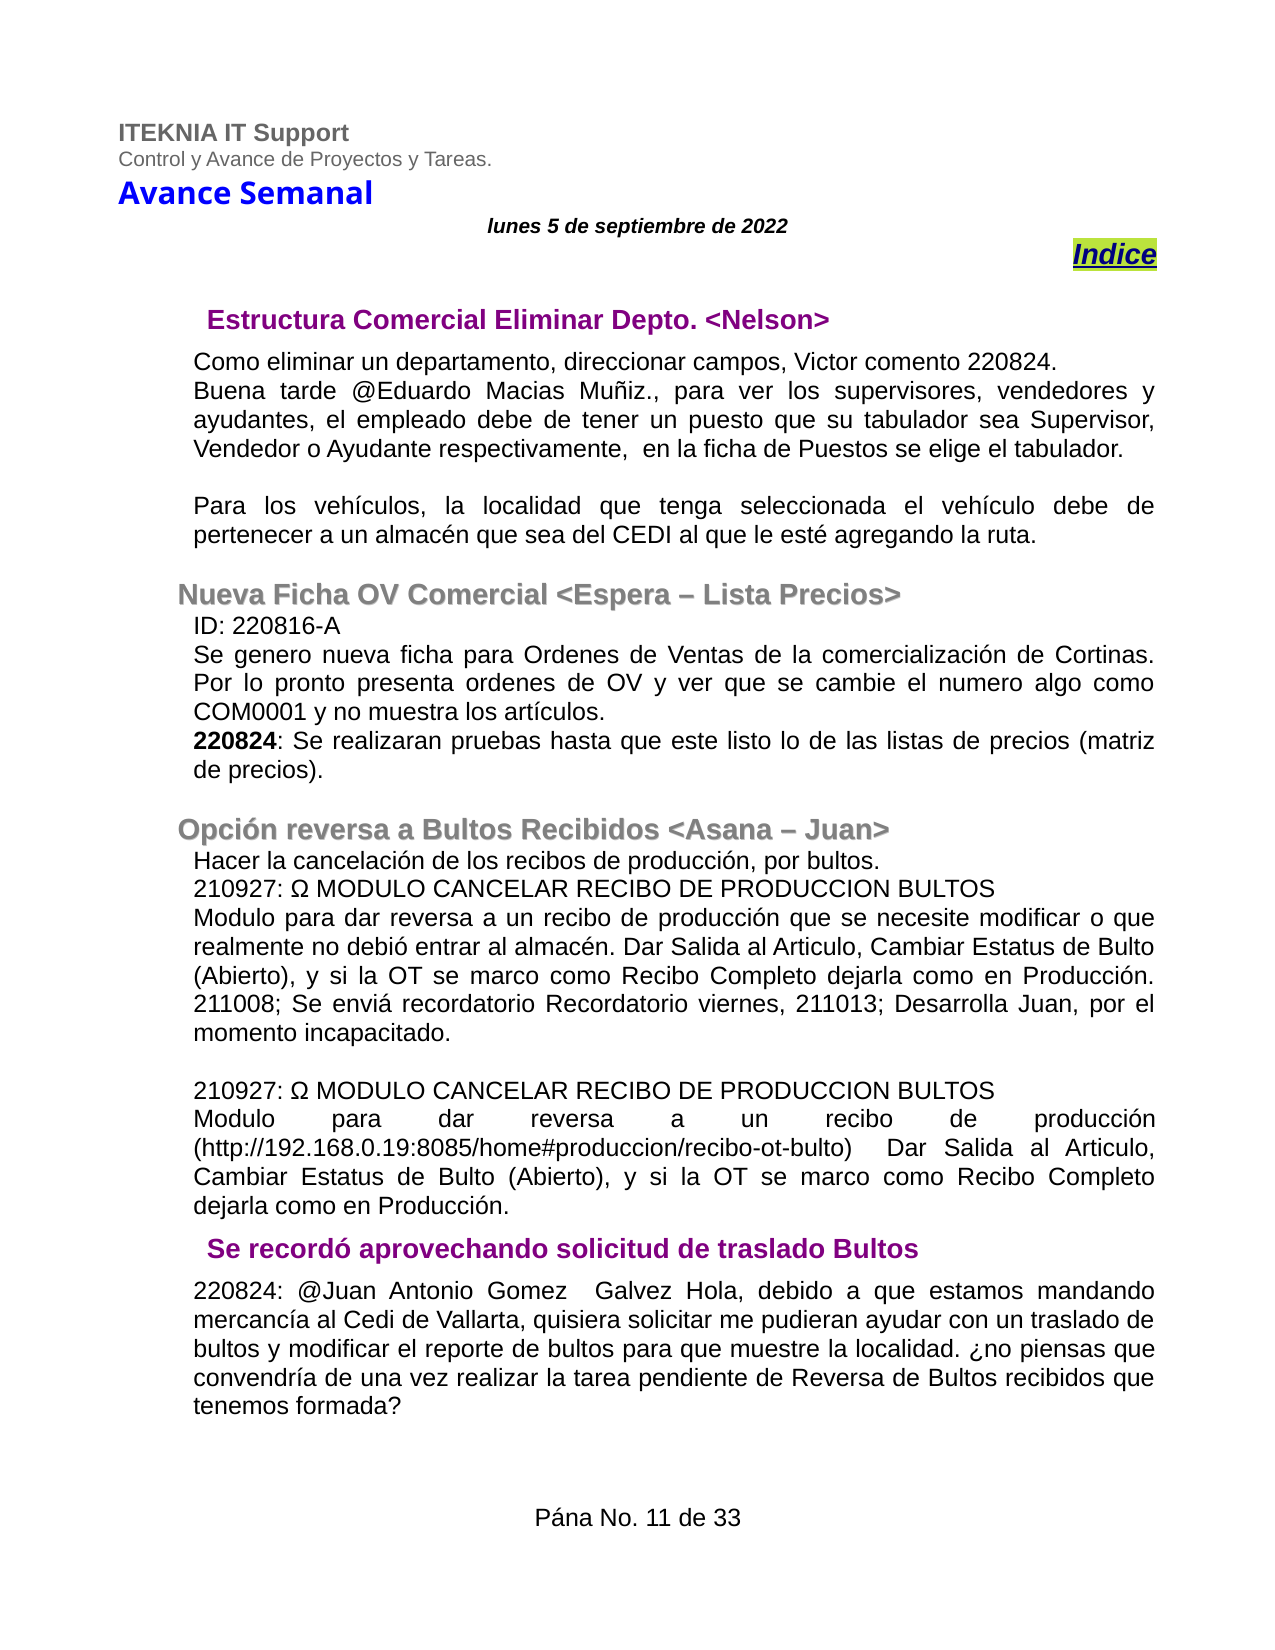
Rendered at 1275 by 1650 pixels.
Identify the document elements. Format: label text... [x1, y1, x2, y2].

text Hacer la cancelación de los recibos de producción, por bultos. [193, 846, 1157, 874]
text 210927: Ω MODULO CANCELAR RECIBO DE PRODUCCION BULTOS [193, 874, 1157, 903]
subtitle Opción reversa a Bultos Recibidos <Asana – Juan> [177, 812, 1157, 846]
text 220824: @Juan Antonio Gomez Galvez Hola, debido a que estamos mandando mercancía al Cedi de Vallarta, quisiera solicitar me pudieran ayudar con un traslado de bultos y modificar el reporte de bultos para que muestre la localidad. ¿no piensas que convendría de una vez realizar la tarea pendiente de Reversa de Bultos recibidos que tenemos formada? [193, 1276, 1157, 1420]
text Buena tarde @Eduardo Macias Muñiz., para ver los supervisores, vendedores y ayudantes, el empleado debe de tener un puesto que su tabulador sea Supervisor, Vendedor o Ayudante respectivamente, en la ficha de Puestos se elige el tabulador. [193, 376, 1157, 462]
text 220824: Se realizaran pruebas hasta que este listo lo de las listas de precios (matriz de precios). [193, 726, 1157, 783]
text ID: 220816-A [193, 611, 1157, 640]
text Modulo para dar reversa a un recibo de producción (http://192.168.0.19:8085/home#produccion/recibo-ot-bulto) Dar Salida al Articulo, Cambiar Estatus de Bulto (Abierto), y si la OT se marco como Recibo Completo dejarla como en Producción. [193, 1104, 1157, 1219]
subtitle Nueva Ficha OV Comercial <Espera – Lista Precios> [177, 577, 1157, 611]
subtitle Estructura Comercial Eliminar Depto. <Nelson> [207, 303, 1157, 335]
subtitle Se recordó aprovechando solicitud de traslado Bultos [207, 1232, 1157, 1264]
text Se genero nueva ficha para Ordenes de Ventas de la comercialización de Cortinas. Por lo pronto presenta ordenes de OV y ver que se cambie el numero algo como COM0001 y no muestra los artículos. [193, 640, 1157, 726]
text Modulo para dar reversa a un recibo de producción que se necesite modificar o que realmente no debió entrar al almacén. Dar Salida al Articulo, Cambiar Estatus de Bulto (Abierto), y si la OT se marco como Recibo Completo dejarla como en Producción. 211008; Se enviá recordatorio Recordatorio viernes, 211013; Desarrolla Juan, por el momento incapacitado. [193, 903, 1157, 1047]
text 210927: Ω MODULO CANCELAR RECIBO DE PRODUCCION BULTOS [193, 1076, 1157, 1104]
text Como eliminar un departamento, direccionar campos, Victor comento 220824. [193, 347, 1157, 376]
text Para los vehículos, la localidad que tenga seleccionada el vehículo debe de pertenecer a un almacén que sea del CEDI al que le esté agregando la ruta. [193, 491, 1157, 549]
